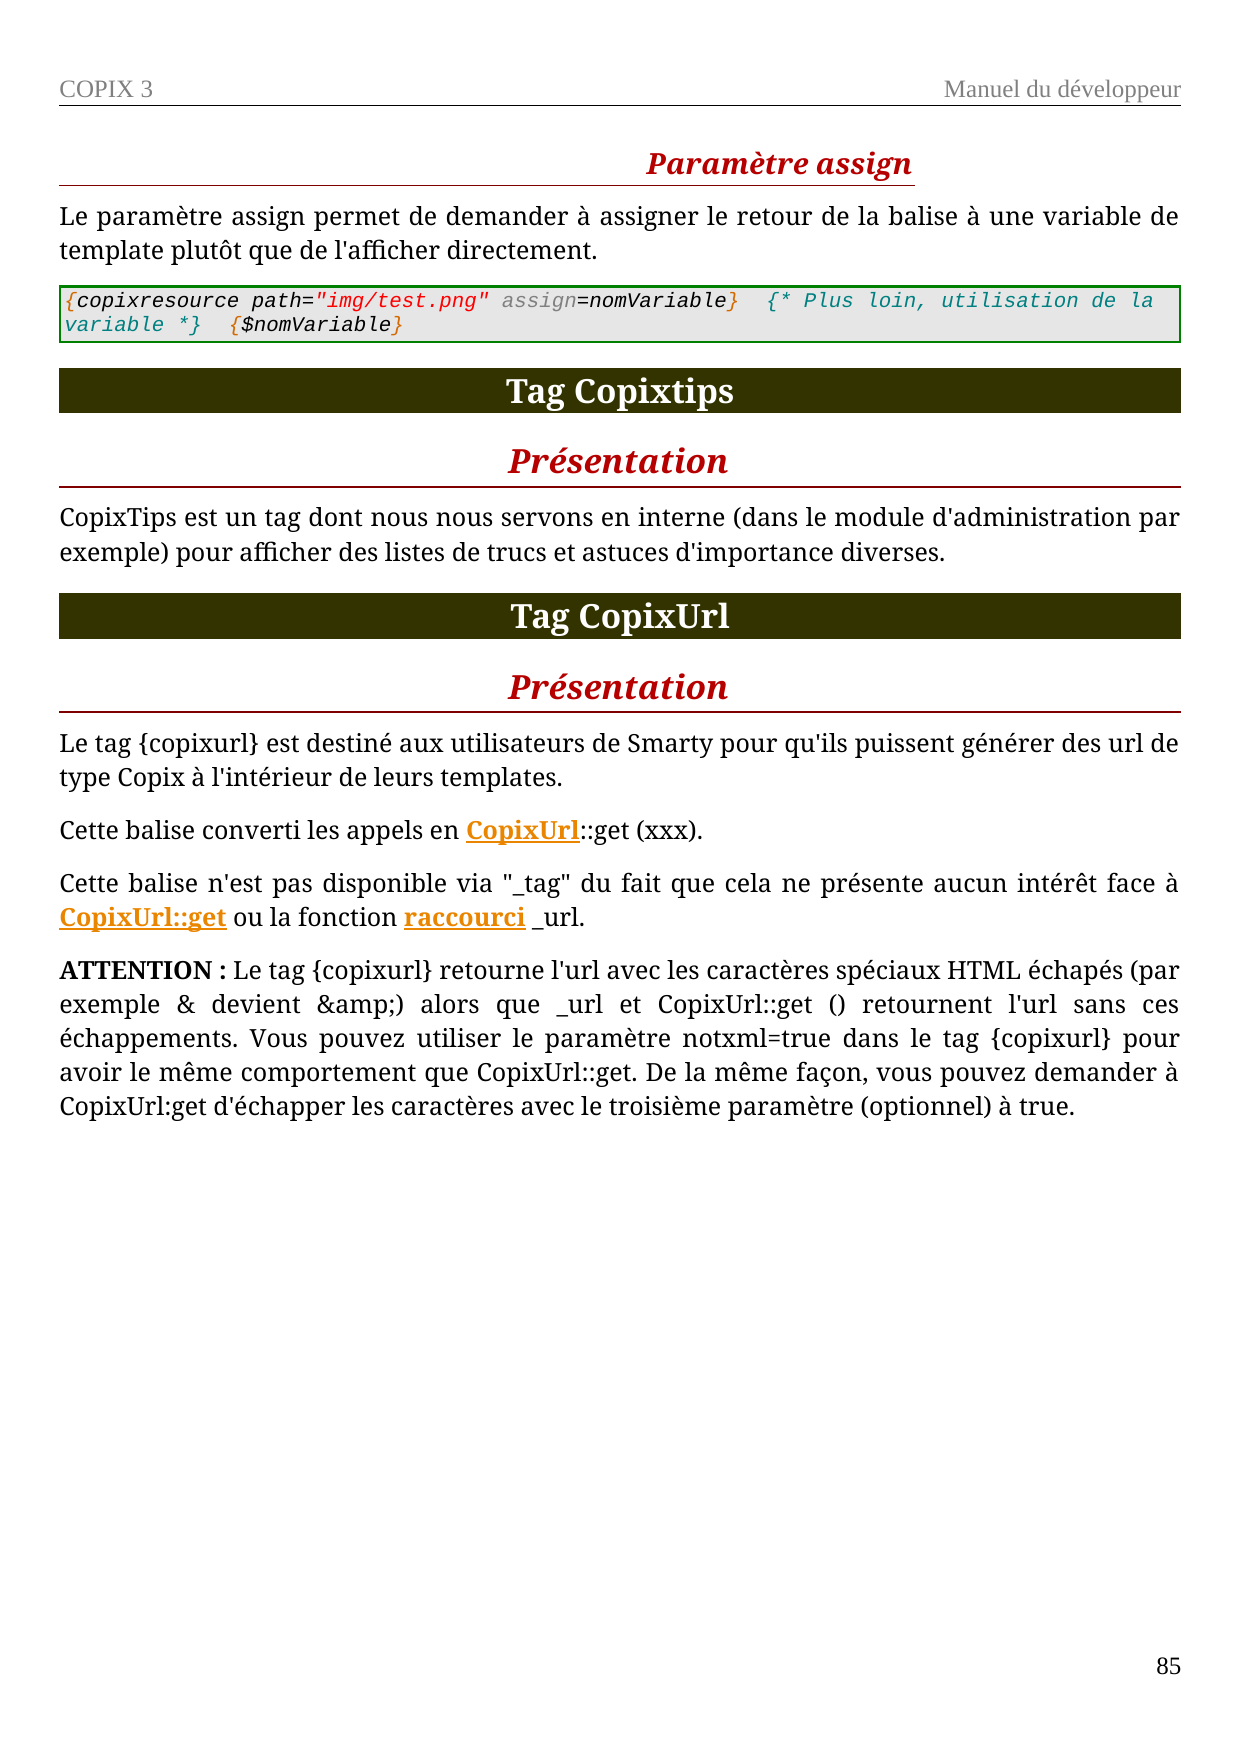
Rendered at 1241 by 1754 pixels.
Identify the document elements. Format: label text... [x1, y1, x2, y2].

text CopixTips est un tag dont nous nous servons en interne (dans le module d'administration par exemple) pour afficher des listes de trucs et astuces d'importance diverses. [59, 500, 1181, 568]
subtitle Tag Copixtips [59, 368, 1181, 413]
text ATTENTION : Le tag {copixurl} retourne l'url avec les caractères spéciaux HTML échapés (par exemple & devient &amp;) alors que _url et CopixUrl::get () retournent l'url sans ces échappements. Vous pouvez utiliser le paramètre notxml=true dans le tag {copixurl} pour avoir le même comportement que CopixUrl::get. De la même façon, vous pouvez demander à CopixUrl:get d'échapper les caractères avec le troisième paramètre (optionnel) à true. [59, 952, 1181, 1123]
subtitle Paramètre assign [59, 143, 915, 185]
subtitle Présentation [59, 664, 1181, 711]
text {copixresource path="img/test.png" assign=nomVariable} {* Plus loin, utilisation de la variable *} {$nomVariable} [61, 288, 1179, 341]
text Cette balise n'est pas disponible via "_tag" du fait que cela ne présente aucun intérêt face à CopixUrl::get ou la fonction raccourci _url. [59, 865, 1181, 933]
text Le paramètre assign permet de demander à assigner le retour de la balise à une variable de template plutôt que de l'afficher directement. [59, 198, 1181, 267]
subtitle Présentation [59, 438, 1181, 486]
subtitle Tag CopixUrl [59, 593, 1181, 639]
text Le tag {copixurl} est destiné aux utilisateurs de Smarty pour qu'ils puissent générer des url de type Copix à l'intérieur de leurs templates. [59, 726, 1181, 794]
text Cette balise converti les appels en CopixUrl::get (xxx). [59, 813, 1181, 847]
